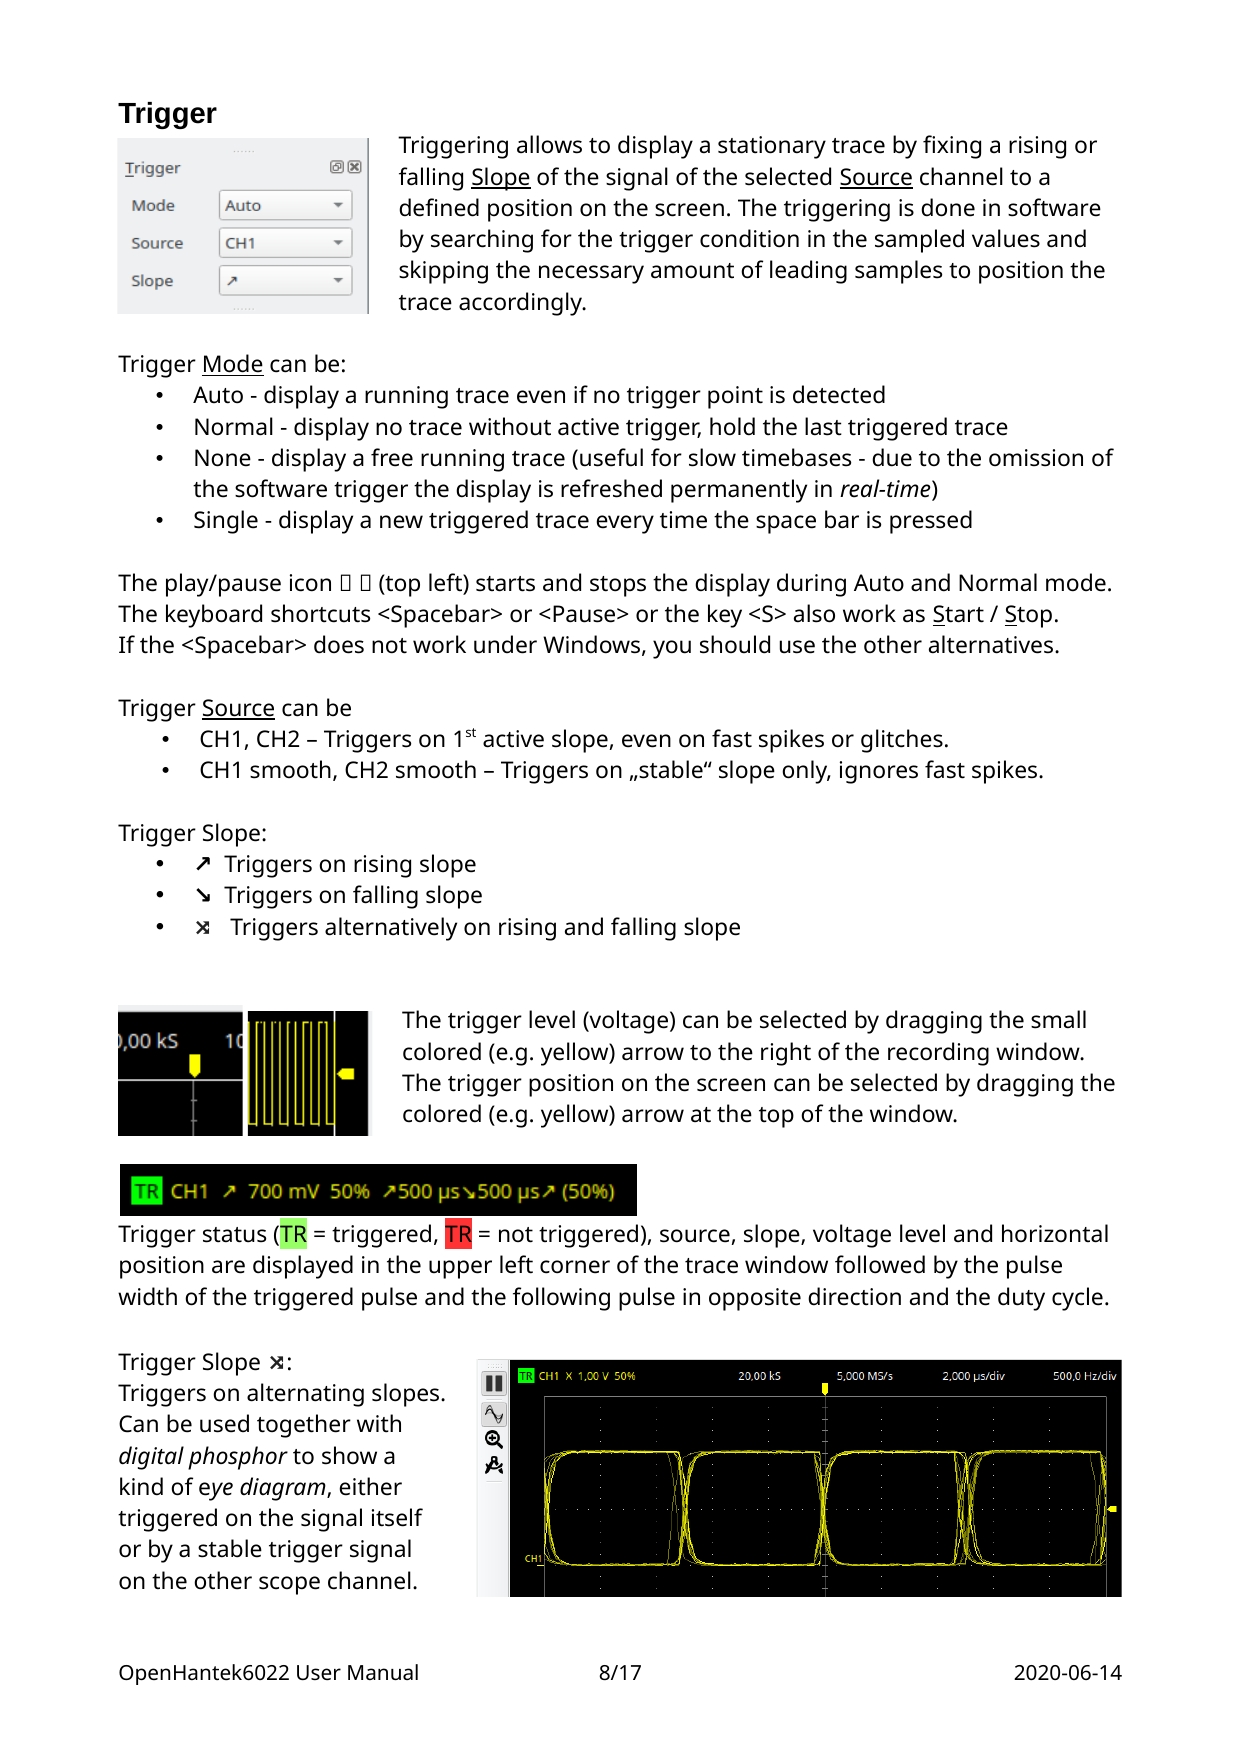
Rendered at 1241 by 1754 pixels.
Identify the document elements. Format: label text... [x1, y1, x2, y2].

list ↗ Triggers on rising slope [156, 848, 1122, 879]
text Trigger Source can be [118, 692, 1122, 723]
text Trigger Mode can be: [118, 348, 1122, 379]
list None - display a free running trace (useful for slow timebases - due to the omission of the software trigger the display is refreshed permanently in real-time) [156, 442, 1122, 504]
subtitle Trigger [118, 96, 1122, 129]
list ⤨ Triggers alternatively on rising and falling slope [156, 911, 1122, 942]
list CH1, CH2 – Triggers on 1st active slope, even on fast spikes or glitches. [162, 723, 1122, 754]
list ↘ Triggers on falling slope [156, 879, 1122, 911]
list Auto - display a running trace even if no trigger point is detected [156, 379, 1122, 411]
list CH1 smooth, CH2 smooth – Triggers on „stable“ slope only, ignores fast spikes. [162, 754, 1122, 786]
text The keyboard shortcuts <Spacebar> or <Pause> or the key <S> also work as Start / Stop. If the <Spacebar> does not work under Windows, you should use the other alternatives. [118, 598, 1122, 661]
text Trigger Slope: [118, 817, 1122, 848]
picture [255, 1011, 373, 1117]
picture [118, 1005, 243, 1040]
picture [476, 1359, 1122, 1597]
text The play/pause icon   (top left) starts and stops the display during Auto and Normal mode. [118, 567, 1140, 598]
list Normal - display no trace without active trigger, hold the last triggered trace [156, 411, 1122, 442]
picture [120, 1164, 637, 1216]
text Trigger Slope ⤨: Triggers on alternating slopes. Can be used together with digital phosphor to show a kind of eye diagram, either triggered on the signal itself or by a stable trigger signal on the other scope channel. [118, 1346, 1122, 1596]
list Single - display a new triggered trace every time the space bar is pressed [156, 504, 1122, 536]
text The trigger level (voltage) can be selected by dragging the small colored (e.g. yellow) arrow to the right of the recording window. The trigger position on the screen can be selected by dragging the colored (e.g. yellow) arrow at the top of the window. [118, 1004, 1122, 1129]
text Trigger status (TR = triggered, TR = not triggered), source, slope, voltage level and horizontal position are displayed in the upper left corner of the trace window followed by the pulse width of the triggered pulse and the following pulse in opposite direction and the duty cycle. [118, 1218, 1122, 1312]
text Triggering allows to display a stationary trace by fixing a rising or falling Slope of the signal of the selected Source channel to a defined position on the screen. The triggering is done in software by searching for the trigger condition in the sampled values and skipping the necessary amount of leading samples to position the trace accordingly. [118, 129, 1122, 317]
